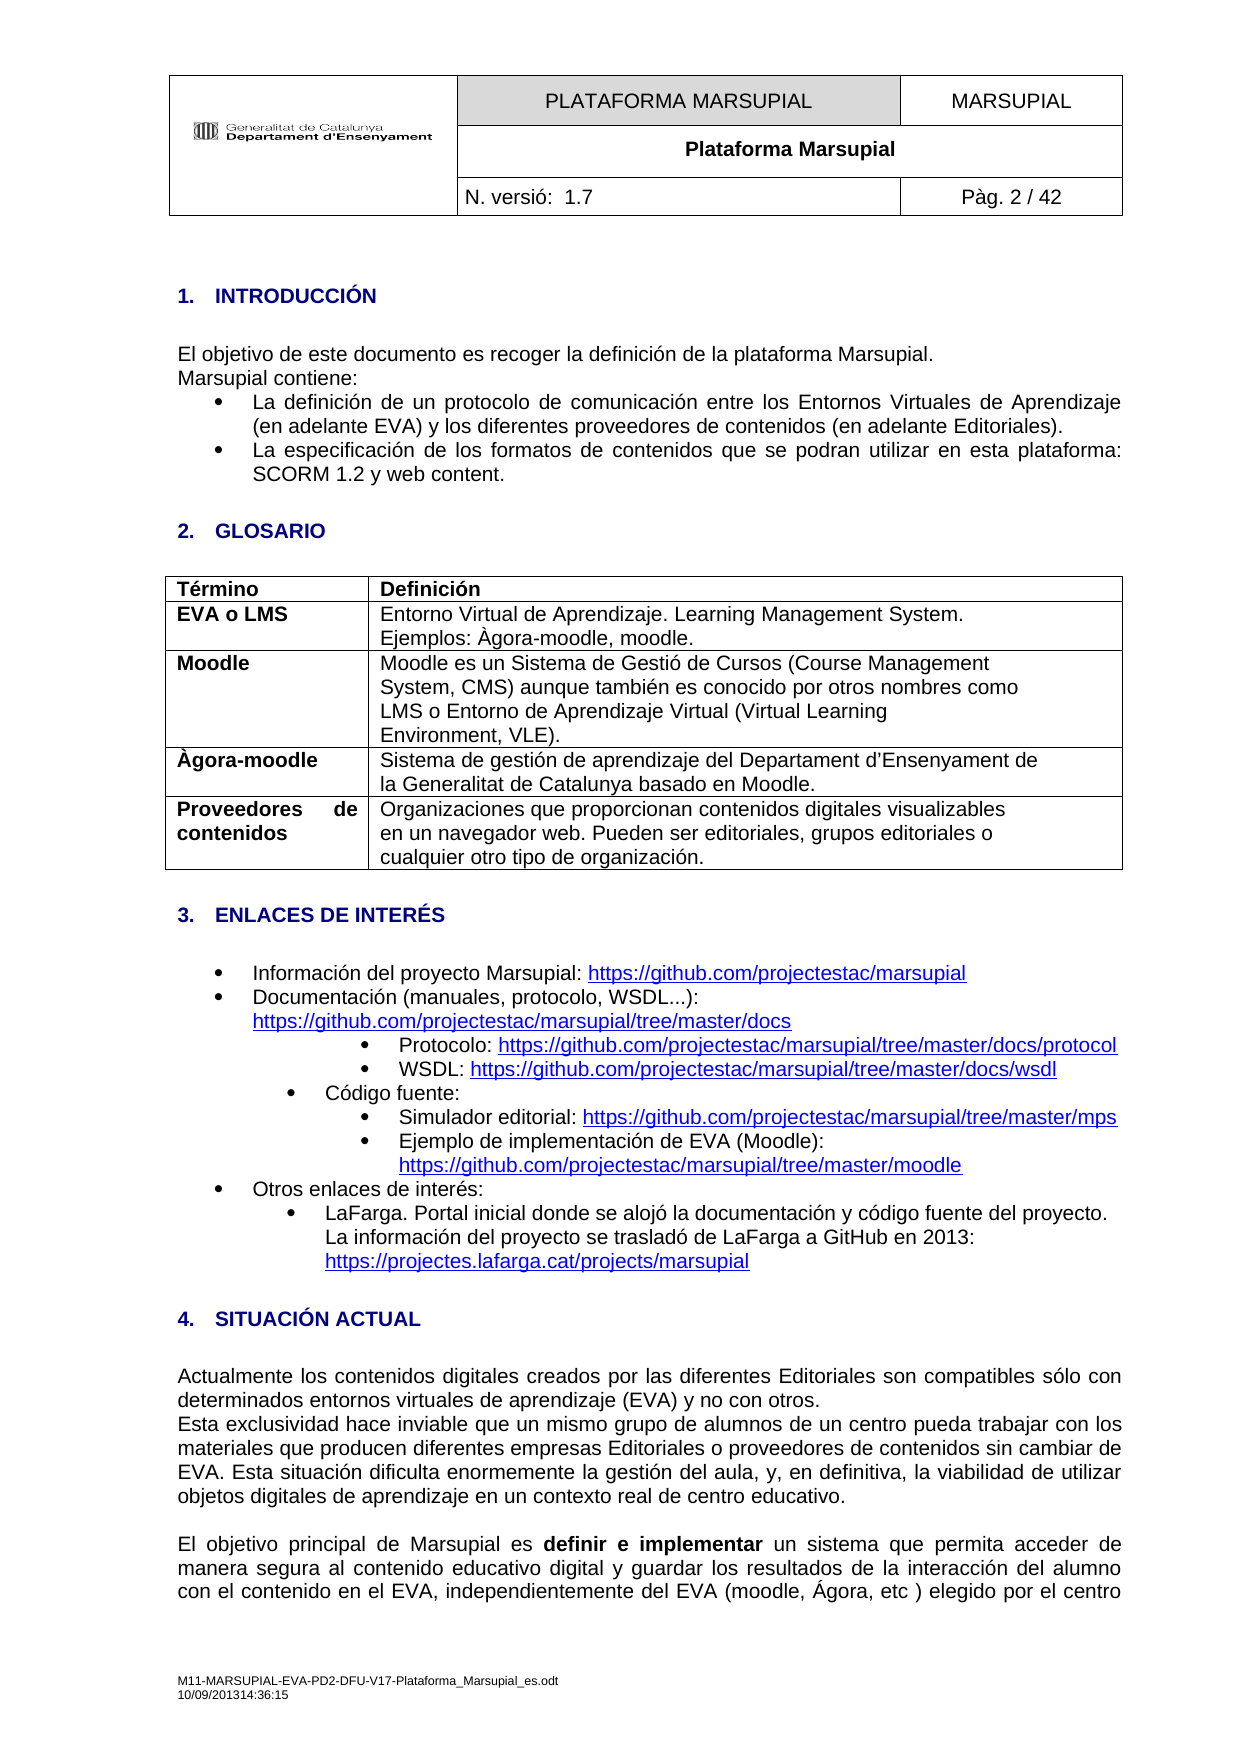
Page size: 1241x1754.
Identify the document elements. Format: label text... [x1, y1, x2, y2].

list WSDL: https://github.com/projectestac/marsupial/tree/master/docs/wsdl [361, 1057, 1122, 1081]
list LaFarga. Portal inicial donde se alojó la documentación y código fuente del proyecto. La información del proyecto se trasladó de LaFarga a GitHub en 2013: https://projectes.lafarga.cat/projects/marsupial [287, 1201, 1122, 1273]
list La especificación de los formatos de contenidos que se podran utilizar en esta plataforma: SCORM 1.2 y web content. [215, 438, 1122, 486]
text Actualmente los contenidos digitales creados por las diferentes Editoriales son compatibles sólo con determinados entornos virtuales de aprendizaje (EVA) y no con otros. [177, 1364, 1122, 1412]
list La definición de un protocolo de comunicación entre los Entornos Virtuales de Aprendizaje (en adelante EVA) y los diferentes proveedores de contenidos (en adelante Editoriales). [215, 389, 1122, 438]
list Información del proyecto Marsupial: https://github.com/projectestac/marsupial [215, 961, 1122, 985]
subtitle INTRODUCCIÓN [177, 284, 1122, 308]
list Protocolo: https://github.com/projectestac/marsupial/tree/master/docs/protocol [361, 1033, 1122, 1057]
subtitle SITUACIÓN ACTUAL [177, 1306, 1122, 1330]
table_cell Organizaciones que proporcionan contenidos digitales visualizables en un navegador web. Pueden ser editoriales, grupos editoriales o cualquier otro tipo de organización. [369, 797, 1122, 869]
subtitle GLOSARIO [177, 519, 1122, 543]
table_header Definición [369, 577, 1122, 601]
text Esta exclusividad hace inviable que un mismo grupo de alumnos de un centro pueda trabajar con los materiales que producen diferentes empresas Editoriales o proveedores de contenidos sin cambiar de EVA. Esta situación dificulta enormemente la gestión del aula, y, en definitiva, la viabilidad de utilizar objetos digitales de aprendizaje en un contexto real de centro educativo. [177, 1412, 1122, 1507]
table_cell Proveedores de contenidos [166, 797, 368, 869]
list Documentación (manuales, protocolo, WSDL...): https://github.com/projectestac/marsupial/tree/master/docs [215, 985, 1122, 1033]
subtitle ENLACES DE INTERÉS [177, 903, 1122, 927]
table_cell EVA o LMS [166, 602, 368, 650]
table_cell Moodle [166, 651, 368, 747]
text El objetivo de este documento es recoger la definición de la plataforma Marsupial. [177, 342, 1122, 366]
list Ejemplo de implementación de EVA (Moodle): https://github.com/projectestac/marsupial/tree/master/moodle [361, 1129, 1122, 1177]
text El objetivo principal de Marsupial es definir e implementar un sistema que permita acceder de manera segura al contenido educativo digital y guardar los resultados de la interacción del alumno con el contenido en el EVA, independientemente del EVA (moodle, Ágora, etc ) elegido por el centro [177, 1531, 1122, 1603]
table_header Término [166, 577, 368, 601]
table_cell Entorno Virtual de Aprendizaje. Learning Management System. Ejemplos: Àgora-moodle, moodle. [369, 602, 1122, 650]
list Otros enlaces de interés: [215, 1177, 1122, 1201]
table_cell Moodle es un Sistema de Gestió de Cursos (Course Management System, CMS) aunque también es conocido por otros nombres como LMS o Entorno de Aprendizaje Virtual (Virtual Learning Environment, VLE). [369, 651, 1122, 747]
table_cell Àgora-moodle [166, 748, 368, 796]
list Código fuente: [287, 1081, 1122, 1105]
list Simulador editorial: https://github.com/projectestac/marsupial/tree/master/mps [361, 1105, 1122, 1129]
table_cell Sistema de gestión de aprendizaje del Departament d’Ensenyament de la Generalitat de Catalunya basado en Moodle. [369, 748, 1122, 796]
text Marsupial contiene: [177, 366, 1122, 389]
